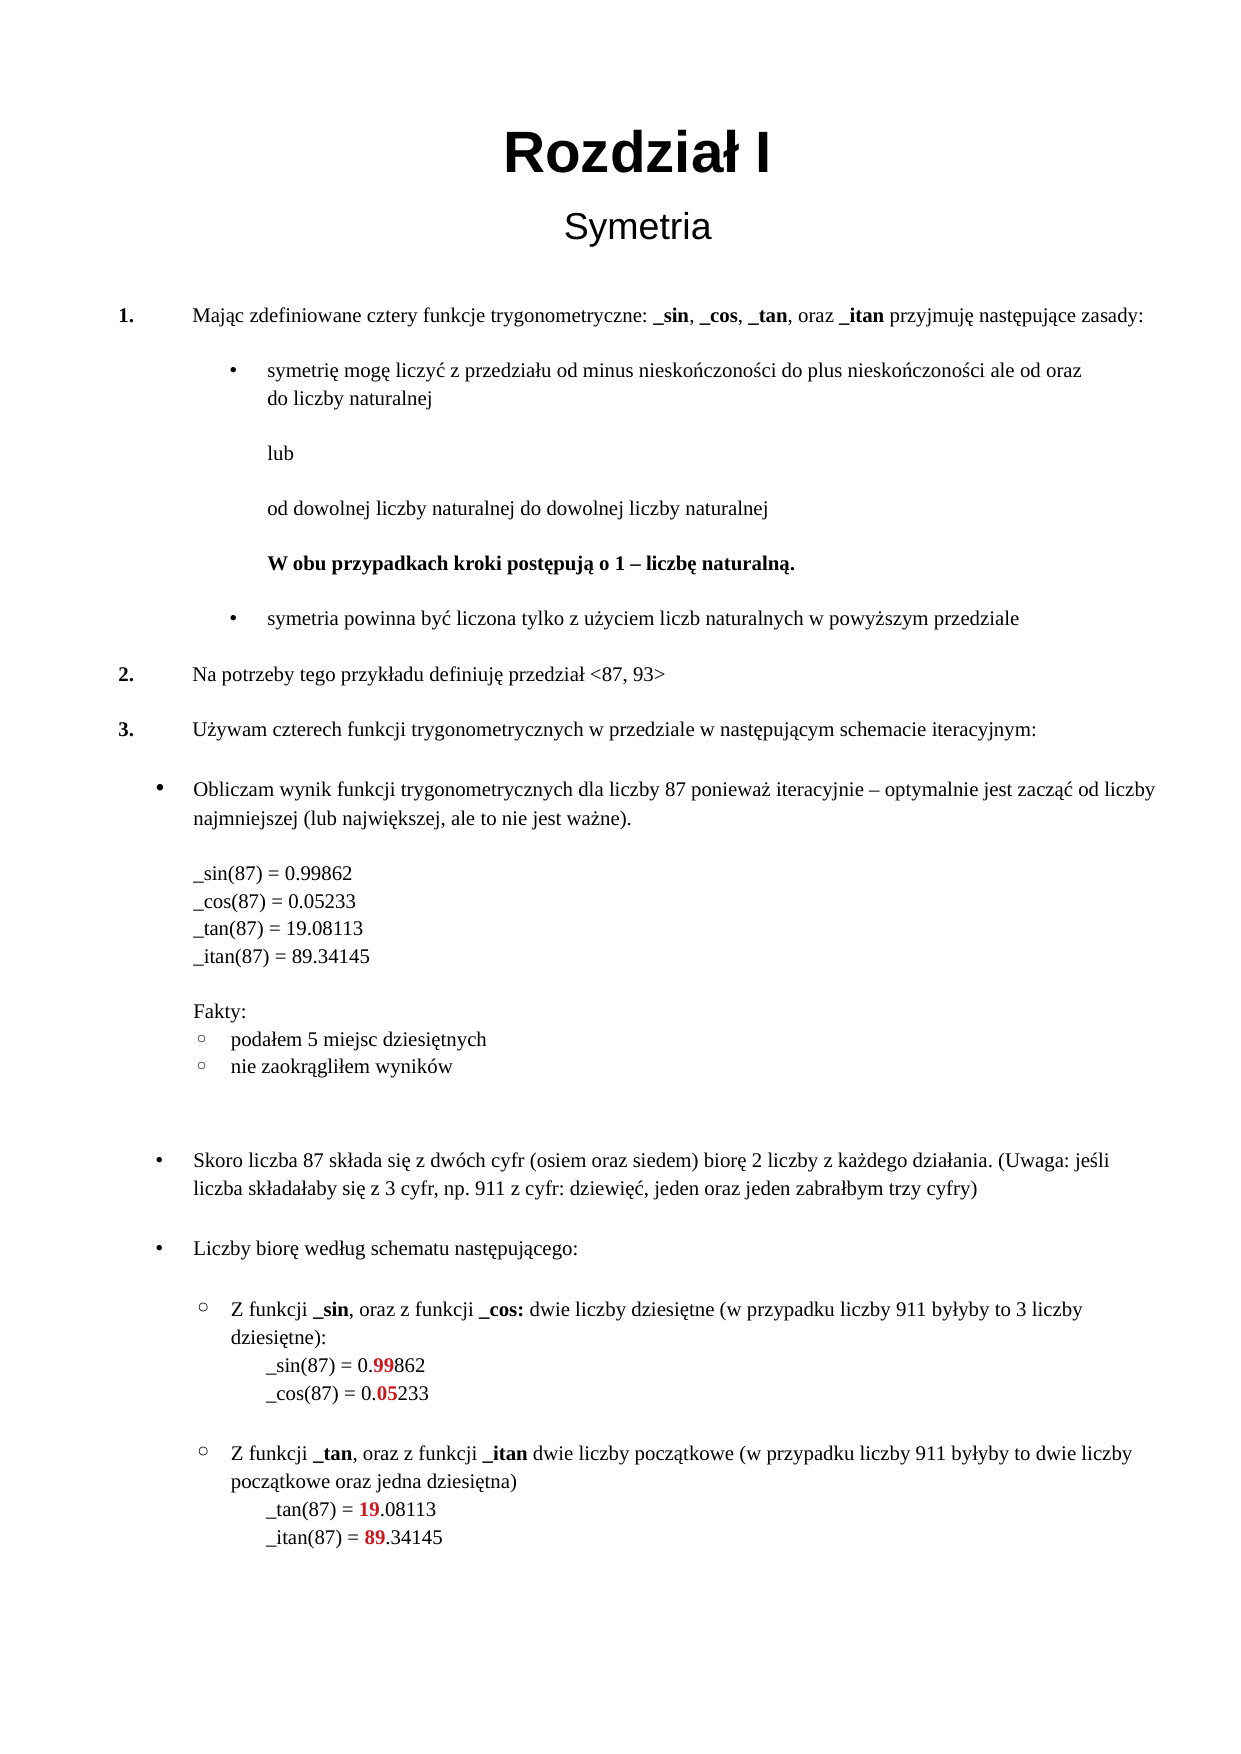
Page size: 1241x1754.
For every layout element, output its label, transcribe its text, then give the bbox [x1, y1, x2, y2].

text _sin(87) = 0.99862 _cos(87) = 0.05233 [118, 1353, 1157, 1404]
text 1. Mając zdefiniowane cztery funkcje trygonometryczne: _sin, _cos, _tan, oraz _itan przyjmuję następujące zasady: [118, 303, 1157, 327]
list Skoro liczba 87 składa się z dwóch cyfr (osiem oraz siedem) biorę 2 liczby z każdego działania. (Uwaga: jeśli liczba składałaby się z 3 cyfr, np. 911 z cyfr: dziewięć, jeden oraz jeden zabrałbym trzy cyfry) [156, 1148, 1157, 1199]
text 3. Używam czterech funkcji trygonometrycznych w przedziale w następującym schemacie iteracyjnym: [118, 717, 1157, 741]
list symetria powinna być liczona tylko z użyciem liczb naturalnych w powyższym przedziale [229, 606, 1157, 630]
list do liczby naturalnej [229, 386, 1157, 409]
list Z funkcji _tan, oraz z funkcji _itan dwie liczby początkowe (w przypadku liczby 911 byłyby to dwie liczby początkowe oraz jedna dziesiętna) [193, 1441, 1157, 1493]
list Z funkcji _sin, oraz z funkcji _cos: dwie liczby dziesiętne (w przypadku liczby 911 byłyby to 3 liczby dziesiętne): [193, 1297, 1157, 1349]
list nie zaokrągliłem wyników [193, 1054, 1157, 1078]
list od dowolnej liczby naturalnej do dowolnej liczby naturalnej W obu przypadkach kroki postępują o 1 – liczbę naturalną. [229, 468, 1157, 603]
list lub [229, 413, 1157, 465]
subtitle Symetria [118, 204, 1157, 290]
text 2. Na potrzeby tego przykładu definiuję przedział <87, 93> [118, 662, 1157, 686]
title Rozdział I [118, 118, 1157, 185]
list podałem 5 miejsc dziesiętnych [193, 1027, 1157, 1051]
list Obliczam wynik funkcji trygonometrycznych dla liczby 87 ponieważ iteracyjnie – optymalnie jest zacząć od liczby najmniejszej (lub największej, ale to nie jest ważne). _sin(87) = 0.99862 _cos(87) = 0.05233 _tan(87) = 19.08113 _itan(87) = 89.34145 Fakty: [156, 777, 1157, 1023]
text _tan(87) = 19.08113 _itan(87) = 89.34145 [118, 1497, 1157, 1549]
list symetrię mogę liczyć z przedziału od minus nieskończoności do plus nieskończoności ale od oraz [229, 358, 1157, 382]
list Liczby biorę według schematu następującego: [156, 1236, 1157, 1260]
